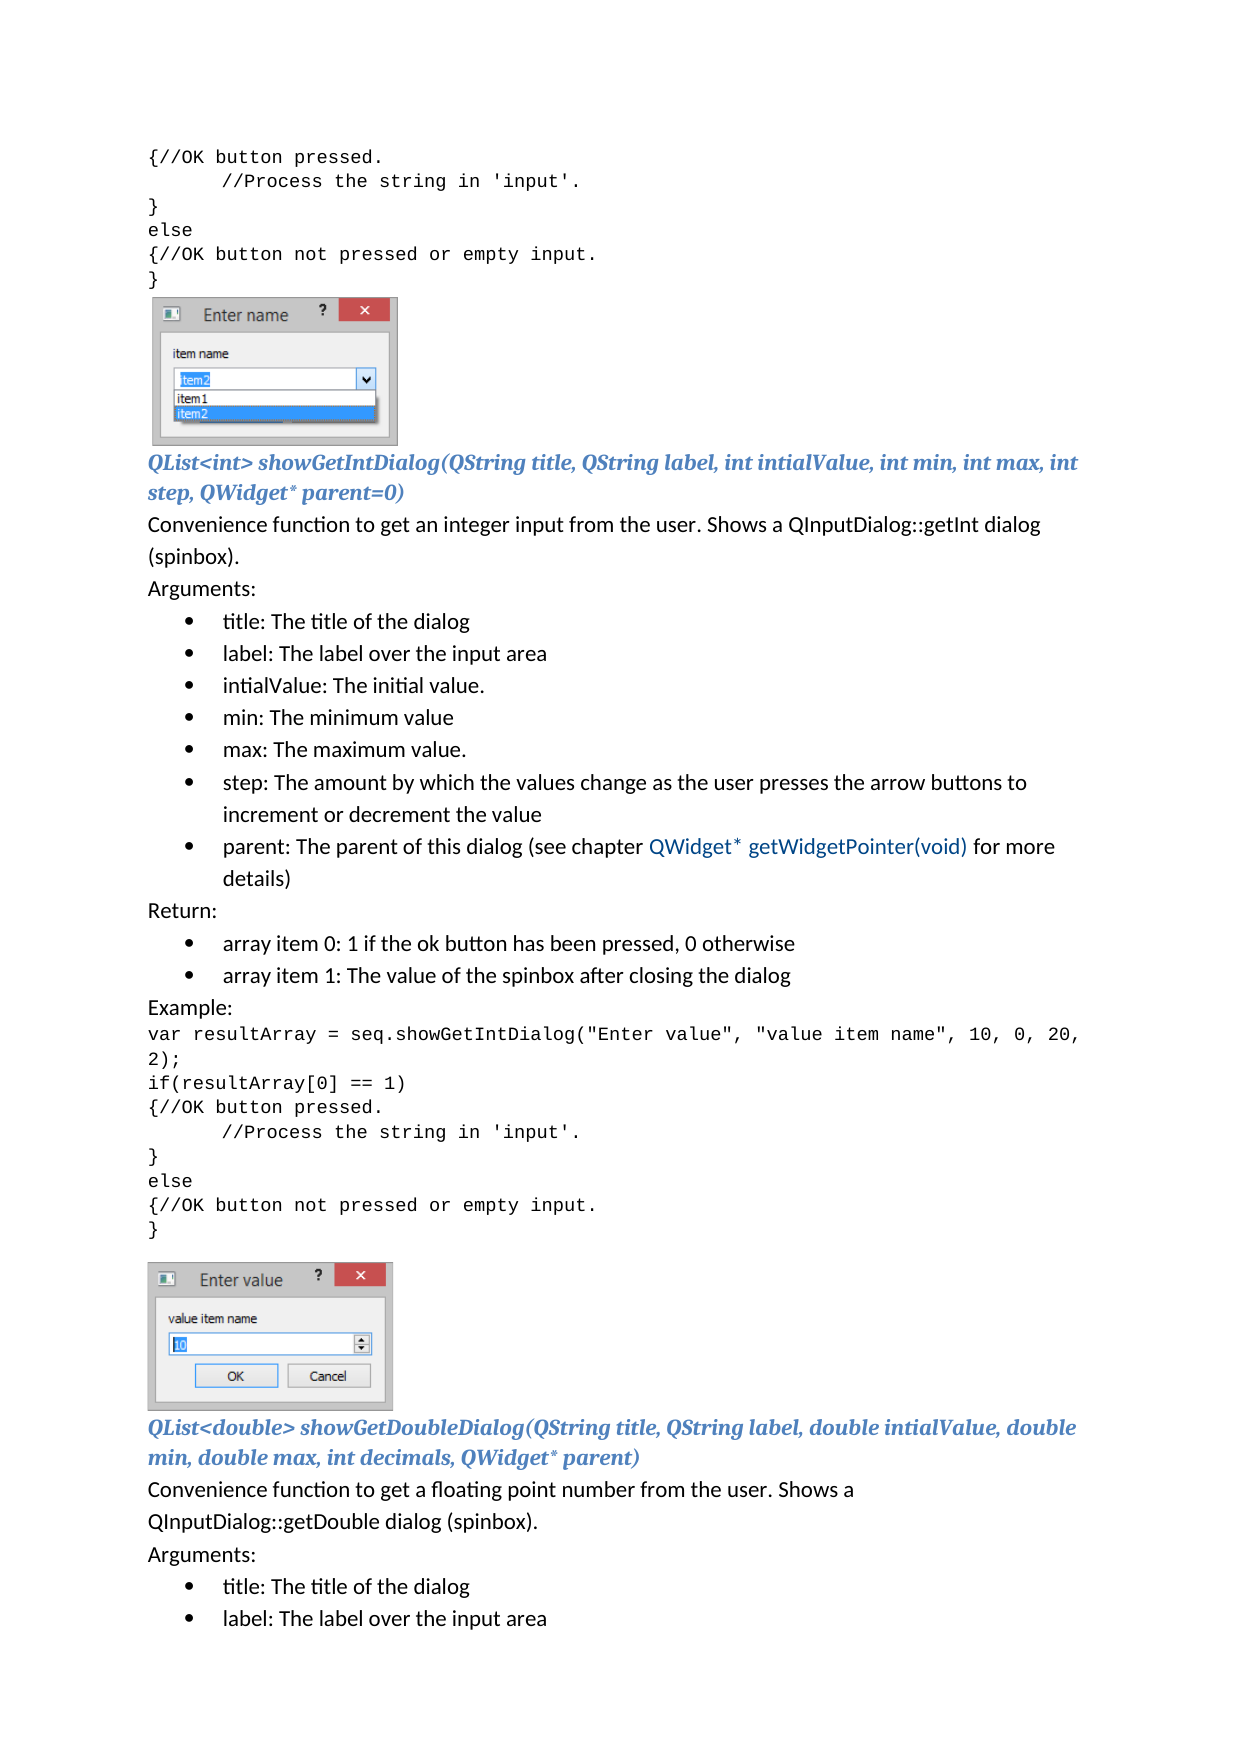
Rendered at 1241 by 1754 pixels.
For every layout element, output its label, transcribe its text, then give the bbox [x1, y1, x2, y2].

text Arguments: [148, 1540, 1093, 1568]
text //Process the string in 'input'. [148, 1123, 1093, 1144]
list label: The label over the input area [185, 639, 1093, 667]
text } [148, 269, 1093, 291]
text } [148, 1220, 1093, 1241]
text {//OK button pressed. [148, 148, 1093, 169]
list array item 0: 1 if the ok button has been pressed, 0 otherwise [185, 929, 1093, 957]
picture [152, 297, 398, 446]
list max: The maximum value. [185, 736, 1093, 763]
text Arguments: [148, 574, 1093, 603]
subtitle QList<double> showGetDoubleDialog(QString title, QString label, double intialValue, double min, double max, int decimals, QWidget* parent) [148, 1411, 1093, 1471]
text if(resultArray[0] == 1) [148, 1074, 1093, 1095]
subtitle QList<int> showGetIntDialog(QString title, QString label, int intialValue, int min, int max, int step, QWidget* parent=0) [148, 446, 1093, 506]
text else [148, 1171, 1093, 1193]
text {//OK button not pressed or empty input. [148, 1196, 1093, 1217]
list intialValue: The initial value. [185, 671, 1093, 699]
list title: The title of the dialog [185, 1572, 1093, 1600]
text var resultArray = seq.showGetIntDialog("Enter value", "value item name", 10, 0, 20, 2); [148, 1025, 1093, 1071]
text } [148, 196, 1093, 218]
picture [147, 1262, 394, 1411]
list label: The label over the input area [185, 1604, 1093, 1632]
text Convenience function to get a floating point number from the user. Shows a QInputDialog::getDouble dialog (spinbox). [148, 1475, 1093, 1536]
text Return: [148, 896, 1093, 924]
list min: The minimum value [185, 703, 1093, 731]
text {//OK button pressed. [148, 1098, 1093, 1119]
text //Process the string in 'input'. [148, 172, 1093, 193]
list array item 1: The value of the spinbox after closing the dialog [185, 961, 1093, 989]
text } [148, 1147, 1093, 1168]
text {//OK button not pressed or empty input. [148, 245, 1093, 266]
text Convenience function to get an integer input from the user. Shows a QInputDialog::getInt dialog (spinbox). [148, 510, 1093, 570]
list step: The amount by which the values change as the user presses the arrow buttons to increment or decrement the value [185, 768, 1093, 828]
list parent: The parent of this dialog (see chapter QWidget* getWidgetPointer(void) for more details) [185, 832, 1093, 892]
text else [148, 221, 1093, 242]
list title: The title of the dialog [185, 607, 1093, 635]
text Example: [148, 993, 1093, 1021]
